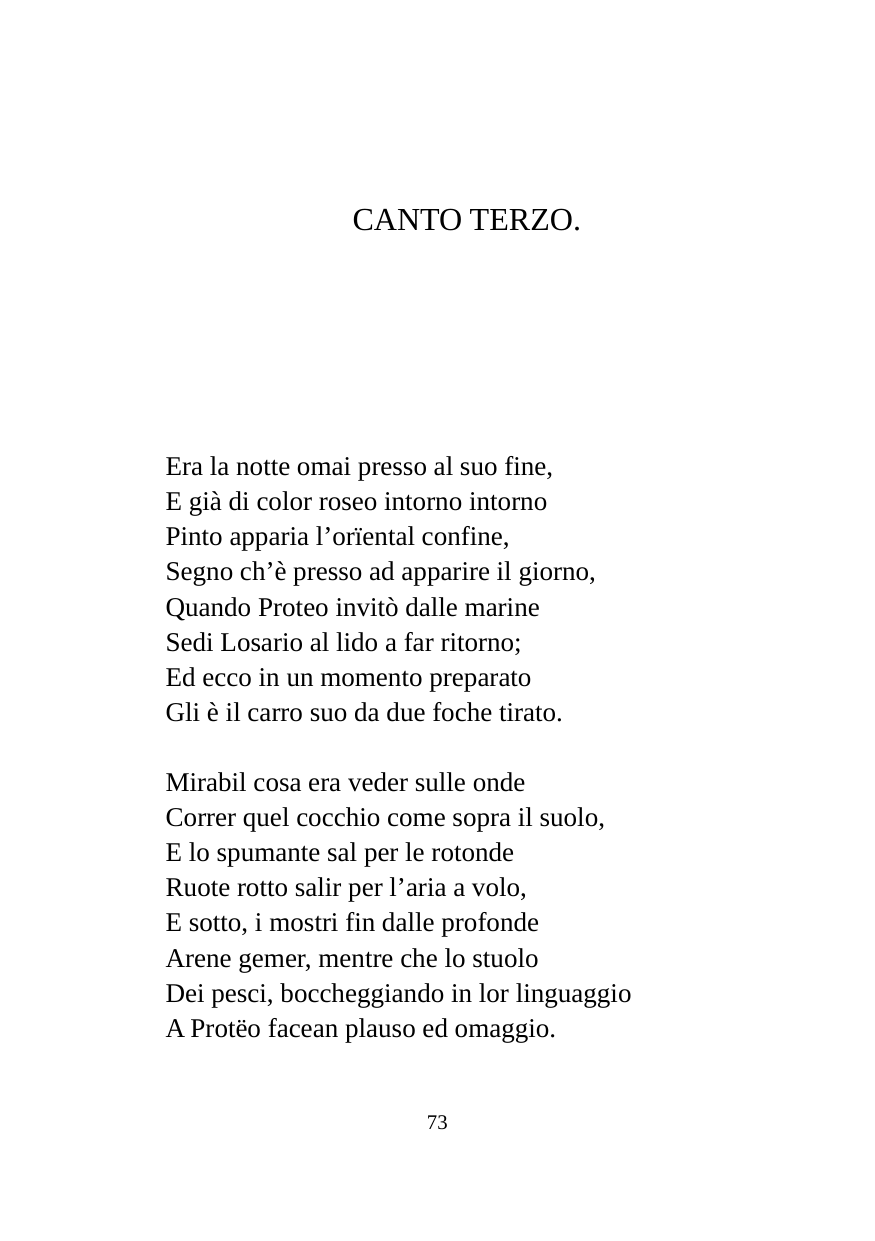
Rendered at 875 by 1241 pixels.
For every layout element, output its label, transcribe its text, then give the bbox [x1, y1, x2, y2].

text Ed ecco in un momento preparato [165, 661, 768, 692]
text E lo spumante sal per le rotonde [165, 836, 768, 867]
text Sedi Losario al lido a far ritorno; [165, 626, 768, 657]
text Dei pesci, boccheggiando in lor linguaggio [165, 977, 768, 1008]
text Pinto apparia l’orïental confine, [165, 520, 768, 552]
text Quando Proteo invitò dalle marine [165, 591, 768, 622]
text Segno ch’è presso ad apparire il giorno, [165, 556, 768, 587]
text Correr quel cocchio come sopra il suolo, [165, 801, 768, 832]
text Gli è il carro suo da due foche tirato. [165, 696, 768, 727]
text E sotto, i mostri fin dalle profonde [165, 907, 768, 938]
text Mirabil cosa era veder sulle onde [165, 766, 768, 797]
text Arene gemer, mentre che lo stuolo [165, 942, 768, 973]
text A Protëo facean plauso ed omaggio. [165, 1012, 768, 1043]
text Ruote rotto salir per l’aria a volo, [165, 871, 768, 903]
text Era la notte omai presso al suo fine, [165, 450, 768, 481]
text E già di color roseo intorno intorno [165, 485, 768, 516]
subtitle CANTO TERZO. [165, 201, 768, 238]
